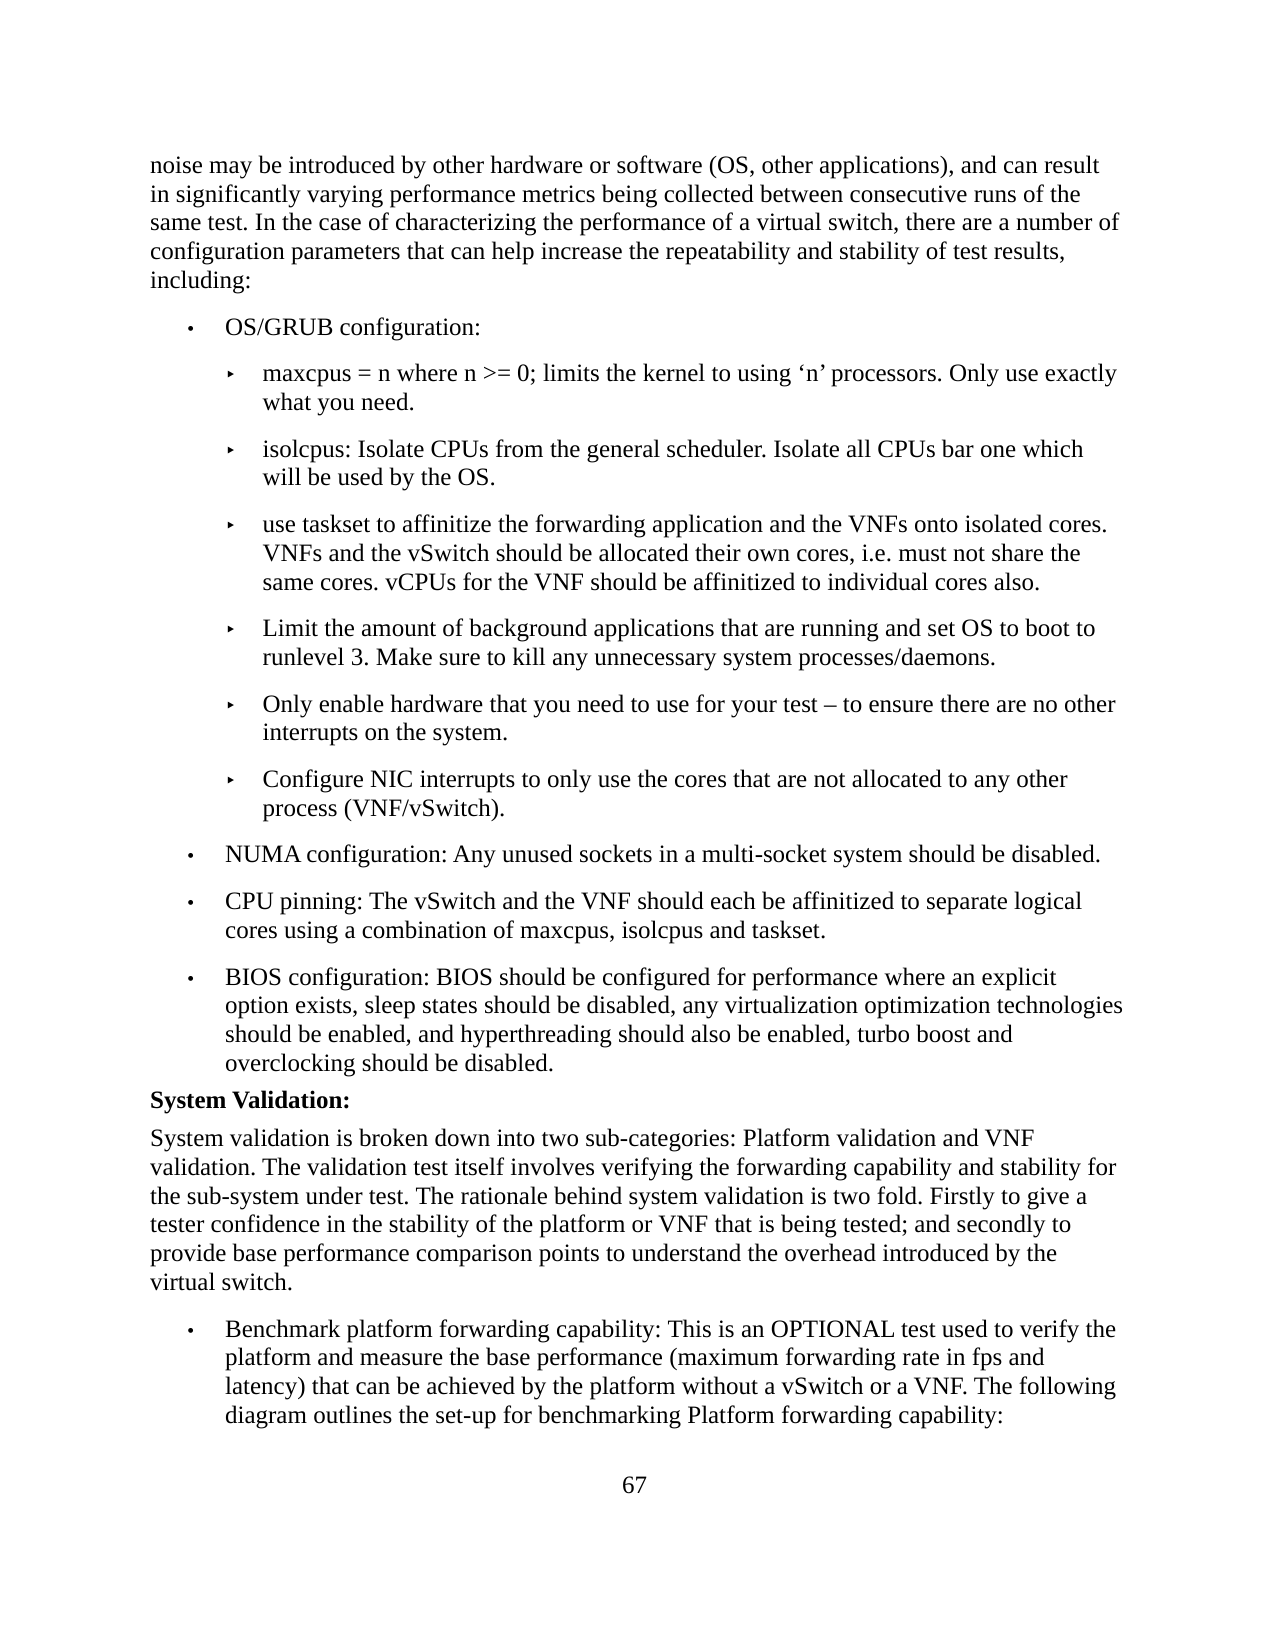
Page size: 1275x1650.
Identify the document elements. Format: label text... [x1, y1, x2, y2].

list isolcpus: Isolate CPUs from the general scheduler. Isolate all CPUs bar one which will be used by the OS. [225, 434, 1125, 491]
list use taskset to affinitize the forwarding application and the VNFs onto isolated cores. VNFs and the vSwitch should be allocated their own cores, i.e. must not share the same cores. vCPUs for the VNF should be affinitized to individual cores also. [225, 509, 1125, 595]
list Configure NIC interrupts to only use the cores that are not allocated to any other process (VNF/vSwitch). [225, 764, 1125, 822]
text System Validation: [150, 1086, 1125, 1114]
list Benchmark platform forwarding capability: This is an OPTIONAL test used to verify the platform and measure the base performance (maximum forwarding rate in fps and latency) that can be achieved by the platform without a vSwitch or a VNF. The following diagram outlines the set-up for benchmarking Platform forwarding capability: [187, 1314, 1125, 1429]
text System validation is broken down into two sub-categories: Platform validation and VNF validation. The validation test itself involves verifying the forwarding capability and stability for the sub-system under test. The rationale behind system validation is two fold. Firstly to give a tester confidence in the stability of the platform or VNF that is being tested; and secondly to provide base performance comparison points to understand the overhead introduced by the virtual switch. [150, 1123, 1125, 1296]
list Only enable hardware that you need to use for your test – to ensure there are no other interrupts on the system. [225, 689, 1125, 746]
list BIOS configuration: BIOS should be configured for performance where an explicit option exists, sleep states should be disabled, any virtualization optimization technologies should be enabled, and hyperthreading should also be enabled, turbo boost and overclocking should be disabled. [187, 962, 1125, 1077]
list NUMA configuration: Any unused sockets in a multi-socket system should be disabled. [187, 839, 1125, 868]
text noise may be introduced by other hardware or software (OS, other applications), and can result in significantly varying performance metrics being collected between consecutive runs of the same test. In the case of characterizing the performance of a virtual switch, there are a number of configuration parameters that can help increase the repeatability and stability of test results, including: [150, 150, 1125, 294]
list OS/GRUB configuration: [187, 312, 1125, 340]
list Limit the amount of background applications that are running and set OS to boot to runlevel 3. Make sure to kill any unnecessary system processes/daemons. [225, 613, 1125, 671]
list maxcpus = n where n >= 0; limits the kernel to using ‘n’ processors. Only use exactly what you need. [225, 358, 1125, 416]
list CPU pinning: The vSwitch and the VNF should each be affinitized to separate logical cores using a combination of maxcpus, isolcpus and taskset. [187, 886, 1125, 944]
